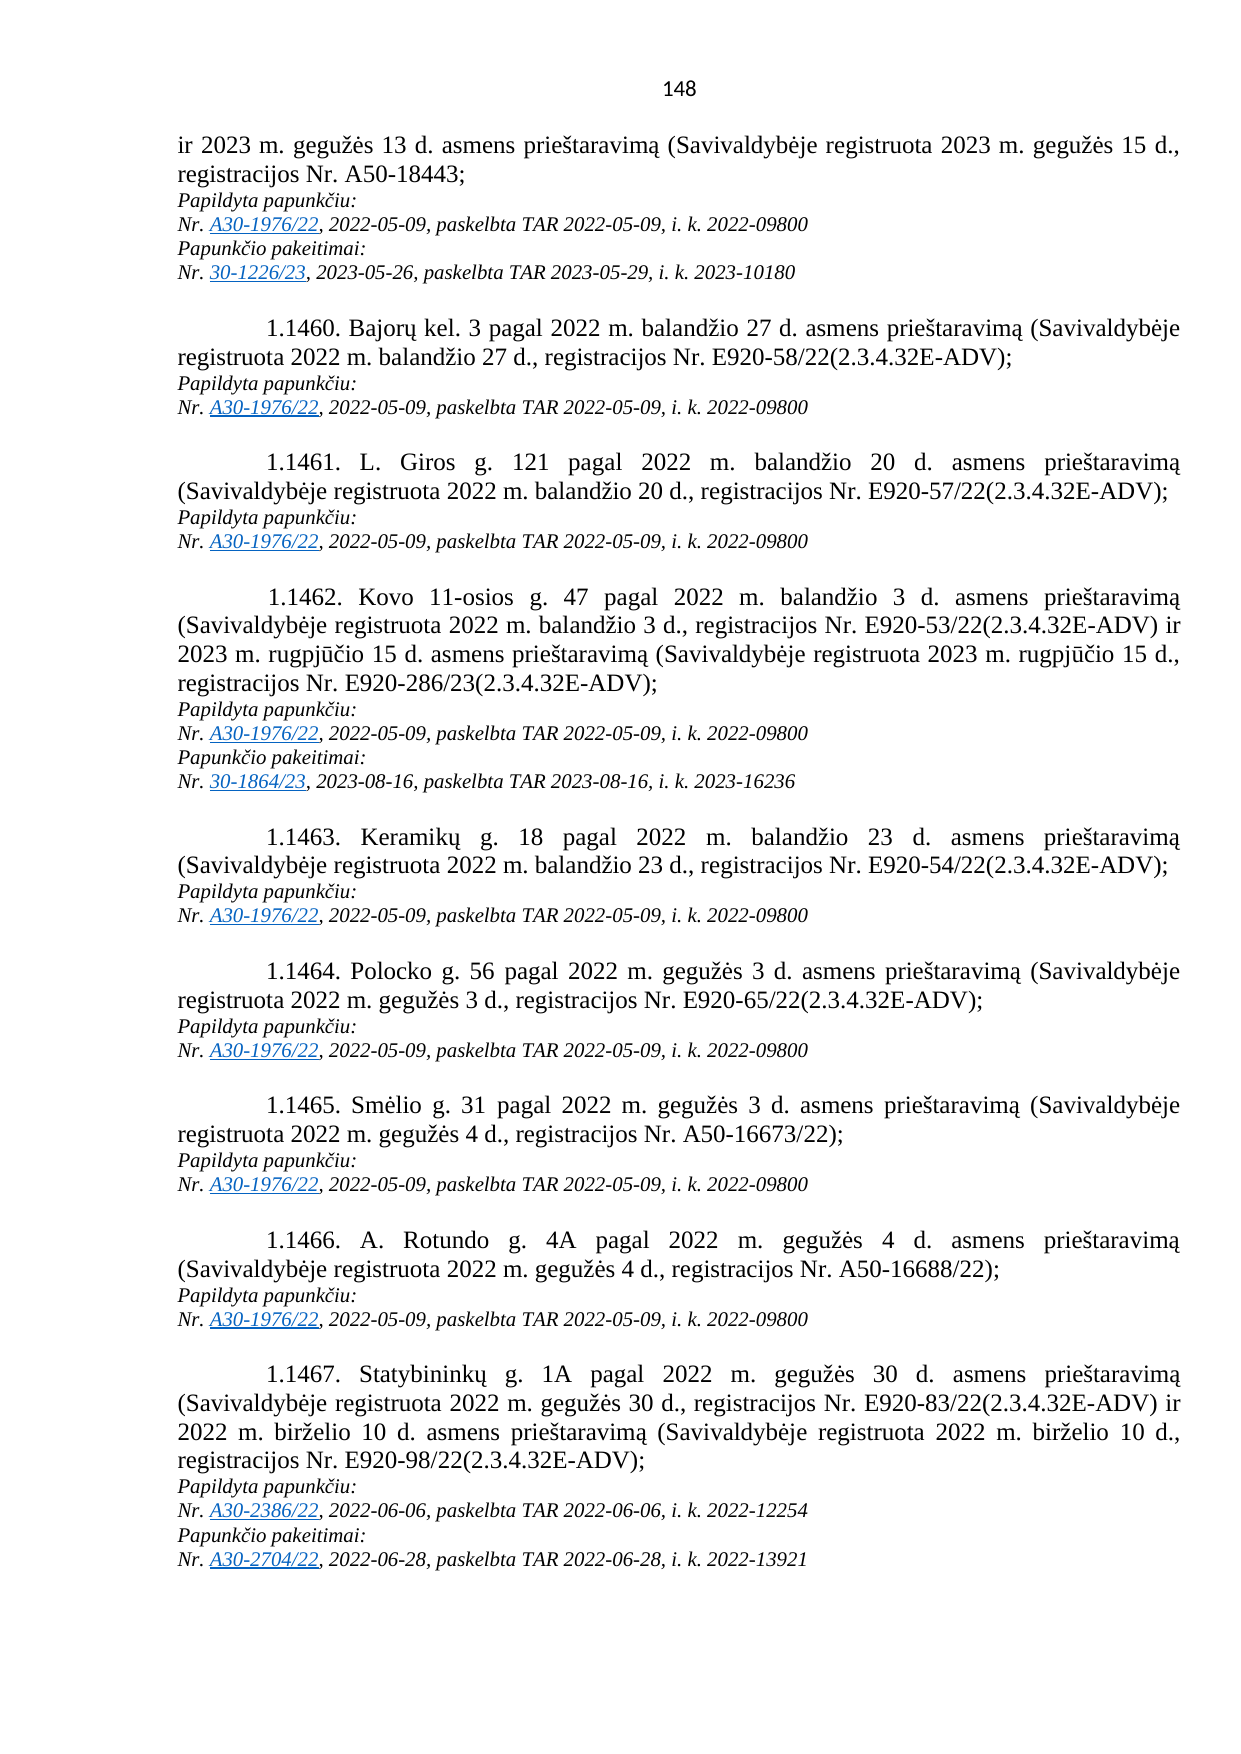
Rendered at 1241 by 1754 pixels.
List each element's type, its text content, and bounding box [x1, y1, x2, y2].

text Papildyta papunkčiu: [177, 1474, 1181, 1498]
text 1.1464. Polocko g. 56 pagal 2022 m. gegužės 3 d. asmens prieštaravimą (Savivaldybėje registruota 2022 m. gegužės 3 d., registracijos Nr. E920-65/22(2.3.4.32E-ADV); [177, 956, 1181, 1014]
text Nr. 30-1864/23, 2023-08-16, paskelbta TAR 2023-08-16, i. k. 2023-16236 [177, 769, 1181, 793]
text 1.1465. Smėlio g. 31 pagal 2022 m. gegužės 3 d. asmens prieštaravimą (Savivaldybėje registruota 2022 m. gegužės 4 d., registracijos Nr. A50-16673/22); [177, 1091, 1181, 1148]
text Nr. A30-1976/22, 2022-05-09, paskelbta TAR 2022-05-09, i. k. 2022-09800 [177, 903, 1181, 927]
text 1.1463. Keramikų g. 18 pagal 2022 m. balandžio 23 d. asmens prieštaravimą (Savivaldybėje registruota 2022 m. balandžio 23 d., registracijos Nr. E920-54/22(2.3.4.32E-ADV); [177, 822, 1181, 879]
text 1.1461. L. Giros g. 121 pagal 2022 m. balandžio 20 d. asmens prieštaravimą (Savivaldybėje registruota 2022 m. balandžio 20 d., registracijos Nr. E920-57/22(2.3.4.32E-ADV); [177, 447, 1181, 505]
text Papunkčio pakeitimai: [177, 745, 1181, 769]
text Papildyta papunkčiu: [177, 505, 1181, 529]
text Papildyta papunkčiu: [177, 1014, 1181, 1038]
text Papildyta papunkčiu: [177, 1148, 1181, 1172]
text Nr. A30-1976/22, 2022-05-09, paskelbta TAR 2022-05-09, i. k. 2022-09800 [177, 1307, 1181, 1331]
text Papildyta papunkčiu: [177, 371, 1181, 395]
text 1.1466. A. Rotundo g. 4A pagal 2022 m. gegužės 4 d. asmens prieštaravimą (Savivaldybėje registruota 2022 m. gegužės 4 d., registracijos Nr. A50-16688/22); [177, 1225, 1181, 1282]
text Papildyta papunkčiu: [177, 879, 1181, 903]
text ir 2023 m. gegužės 13 d. asmens prieštaravimą (Savivaldybėje registruota 2023 m. gegužės 15 d., registracijos Nr. A50-18443; [177, 131, 1181, 188]
text Papildyta papunkčiu: [177, 188, 1181, 212]
text Nr. A30-1976/22, 2022-05-09, paskelbta TAR 2022-05-09, i. k. 2022-09800 [177, 1172, 1181, 1196]
text Papildyta papunkčiu: [177, 1282, 1181, 1307]
text Nr. 30-1226/23, 2023-05-26, paskelbta TAR 2023-05-29, i. k. 2023-10180 [177, 260, 1181, 284]
text Papunkčio pakeitimai: [177, 236, 1181, 260]
text Nr. A30-1976/22, 2022-05-09, paskelbta TAR 2022-05-09, i. k. 2022-09800 [177, 395, 1181, 419]
text 1.1462. Kovo 11-osios g. 47 pagal 2022 m. balandžio 3 d. asmens prieštaravimą (Savivaldybėje registruota 2022 m. balandžio 3 d., registracijos Nr. E920-53/22(2.3.4.32E-ADV) ir 2023 m. rugpjūčio 15 d. asmens prieštaravimą (Savivaldybėje registruota 2023 m. rugpjūčio 15 d., registracijos Nr. E920-286/23(2.3.4.32E-ADV); [177, 582, 1181, 697]
text 1.1460. Bajorų kel. 3 pagal 2022 m. balandžio 27 d. asmens prieštaravimą (Savivaldybėje registruota 2022 m. balandžio 27 d., registracijos Nr. E920-58/22(2.3.4.32E-ADV); [177, 313, 1181, 371]
text Nr. A30-1976/22, 2022-05-09, paskelbta TAR 2022-05-09, i. k. 2022-09800 [177, 721, 1181, 745]
text Papildyta papunkčiu: [177, 697, 1181, 721]
text Nr. A30-1976/22, 2022-05-09, paskelbta TAR 2022-05-09, i. k. 2022-09800 [177, 529, 1181, 553]
text Nr. A30-2386/22, 2022-06-06, paskelbta TAR 2022-06-06, i. k. 2022-12254 [177, 1498, 1181, 1522]
text Nr. A30-2704/22, 2022-06-28, paskelbta TAR 2022-06-28, i. k. 2022-13921 [177, 1547, 1181, 1571]
text Nr. A30-1976/22, 2022-05-09, paskelbta TAR 2022-05-09, i. k. 2022-09800 [177, 1038, 1181, 1062]
text Nr. A30-1976/22, 2022-05-09, paskelbta TAR 2022-05-09, i. k. 2022-09800 [177, 212, 1181, 236]
text 1.1467. Statybininkų g. 1A pagal 2022 m. gegužės 30 d. asmens prieštaravimą (Savivaldybėje registruota 2022 m. gegužės 30 d., registracijos Nr. E920-83/22(2.3.4.32E-ADV) ir 2022 m. birželio 10 d. asmens prieštaravimą (Savivaldybėje registruota 2022 m. birželio 10 d., registracijos Nr. E920-98/22(2.3.4.32E-ADV); [177, 1359, 1181, 1474]
text Papunkčio pakeitimai: [177, 1522, 1181, 1547]
